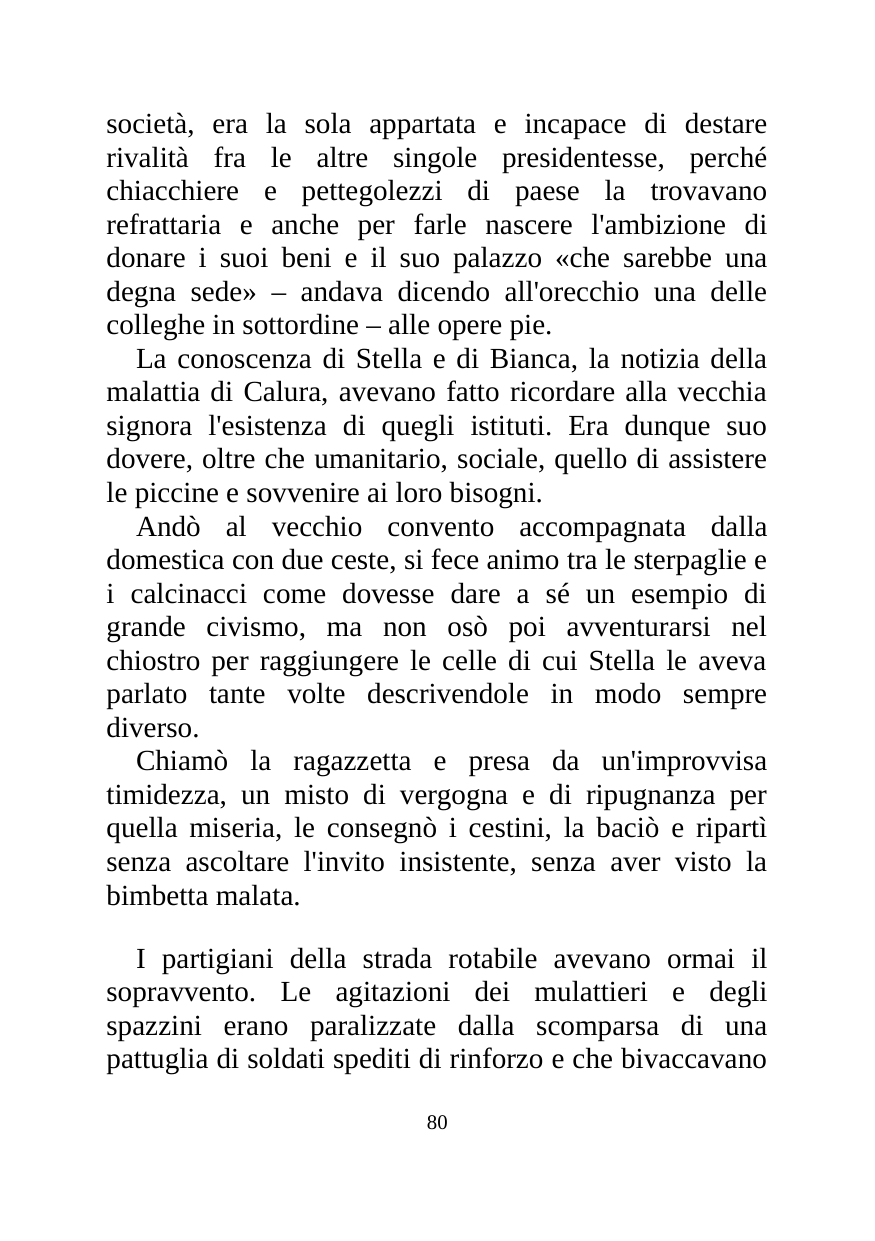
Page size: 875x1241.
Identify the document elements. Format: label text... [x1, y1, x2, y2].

text società, era la sola appartata e incapace di destare rivalità fra le altre singole presidentesse, perché chiacchiere e pettegolezzi di paese la trovavano refrattaria e anche per farle nascere l'ambizione di donare i suoi beni e il suo palazzo «che sarebbe una degna sede» – andava dicendo all'orecchio una delle colleghe in sottordine – alle opere pie. [106, 106, 768, 341]
text I partigiani della strada rotabile avevano ormai il sopravvento. Le agitazioni dei mulattieri e degli spazzini erano paralizzate dalla scomparsa di una pattuglia di soldati spediti di rinforzo e che bivaccavano [106, 941, 768, 1075]
text Chiamò la ragazzetta e presa da un'improvvisa timidezza, un misto di vergogna e di ripugnanza per quella miseria, le consegnò i cestini, la baciò e ripartì senza ascoltare l'invito insistente, senza aver visto la bimbetta malata. [106, 743, 768, 911]
text La conoscenza di Stella e di Bianca, la notizia della malattia di Calura, avevano fatto ricordare alla vecchia signora l'esistenza di quegli istituti. Era dunque suo dovere, oltre che umanitario, sociale, quello di assistere le piccine e sovvenire ai loro bisogni. [106, 341, 768, 509]
text Andò al vecchio convento accompagnata dalla domestica con due ceste, si fece animo tra le sterpaglie e i calcinacci come dovesse dare a sé un esempio di grande civismo, ma non osò poi avventurarsi nel chiostro per raggiungere le celle di cui Stella le aveva parlato tante volte descrivendole in modo sempre diverso. [106, 509, 768, 743]
